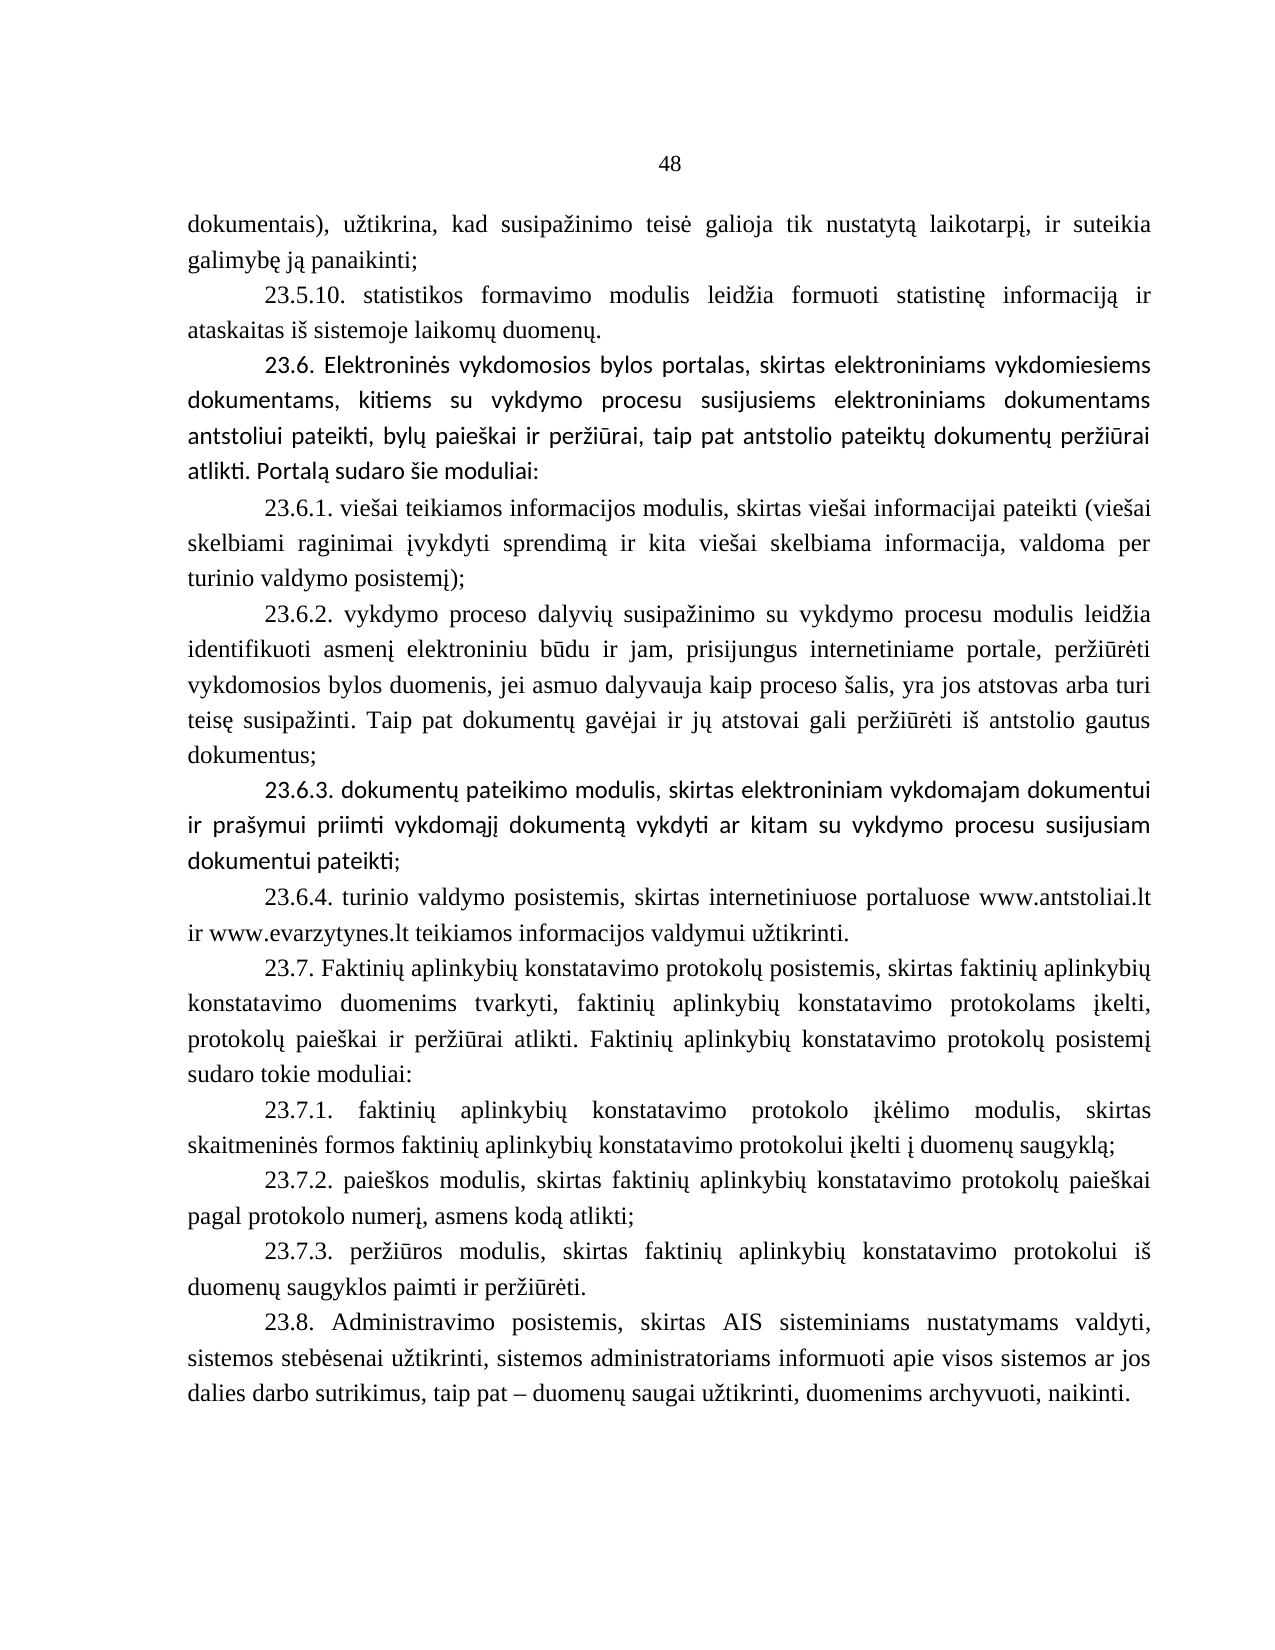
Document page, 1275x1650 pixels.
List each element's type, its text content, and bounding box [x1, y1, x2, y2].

text 23.6. Elektroninės vykdomosios bylos portalas, skirtas elektroniniams vykdomiesiems dokumentams, kitiems su vykdymo procesu susijusiems elektroniniams dokumentams antstoliui pateikti, bylų paieškai ir peržiūrai, taip pat antstolio pateiktų dokumentų peržiūrai atlikti. Portalą sudaro šie moduliai: [187, 344, 1152, 486]
text 23.7.2. paieškos modulis, skirtas faktinių aplinkybių konstatavimo protokolų paieškai pagal protokolo numerį, asmens kodą atlikti; [187, 1159, 1152, 1230]
text 23.7.1. faktinių aplinkybių konstatavimo protokolo įkėlimo modulis, skirtas skaitmeninės formos faktinių aplinkybių konstatavimo protokolui įkelti į duomenų saugyklą; [187, 1088, 1152, 1159]
text 23.6.3. dokumentų pateikimo modulis, skirtas elektroniniam vykdomajam dokumentui ir prašymui priimti vykdomąjį dokumentą vykdyti ar kitam su vykdymo procesu susijusiam dokumentui pateikti; [187, 769, 1152, 876]
text dokumentais), užtikrina, kad susipažinimo teisė galioja tik nustatytą laikotarpį, ir suteikia galimybę ją panaikinti; [187, 203, 1152, 273]
text 23.7. Faktinių aplinkybių konstatavimo protokolų posistemis, skirtas faktinių aplinkybių konstatavimo duomenims tvarkyti, faktinių aplinkybių konstatavimo protokolams įkelti, protokolų paieškai ir peržiūrai atlikti. Faktinių aplinkybių konstatavimo protokolų posistemį sudaro tokie moduliai: [187, 946, 1152, 1088]
text 23.8. Administravimo posistemis, skirtas AIS sisteminiams nustatymams valdyti, sistemos stebėsenai užtikrinti, sistemos administratoriams informuoti apie visos sistemos ar jos dalies darbo sutrikimus, taip pat – duomenų saugai užtikrinti, duomenims archyvuoti, naikinti. [187, 1301, 1152, 1407]
text 23.6.4. turinio valdymo posistemis, skirtas internetiniuose portaluose www.antstoliai.lt ir www.evarzytynes.lt teikiamos informacijos valdymui užtikrinti. [187, 876, 1152, 946]
text 23.6.2. vykdymo proceso dalyvių susipažinimo su vykdymo procesu modulis leidžia identifikuoti asmenį elektroniniu būdu ir jam, prisijungus internetiniame portale, peržiūrėti vykdomosios bylos duomenis, jei asmuo dalyvauja kaip proceso šalis, yra jos atstovas arba turi teisę susipažinti. Taip pat dokumentų gavėjai ir jų atstovai gali peržiūrėti iš antstolio gautus dokumentus; [187, 592, 1152, 769]
text 23.7.3. peržiūros modulis, skirtas faktinių aplinkybių konstatavimo protokolui iš duomenų saugyklos paimti ir peržiūrėti. [187, 1230, 1152, 1301]
text 23.6.1. viešai teikiamos informacijos modulis, skirtas viešai informacijai pateikti (viešai skelbiami raginimai įvykdyti sprendimą ir kita viešai skelbiama informacija, valdoma per turinio valdymo posistemį); [187, 486, 1152, 592]
text 23.5.10. statistikos formavimo modulis leidžia formuoti statistinę informaciją ir ataskaitas iš sistemoje laikomų duomenų. [187, 273, 1152, 344]
